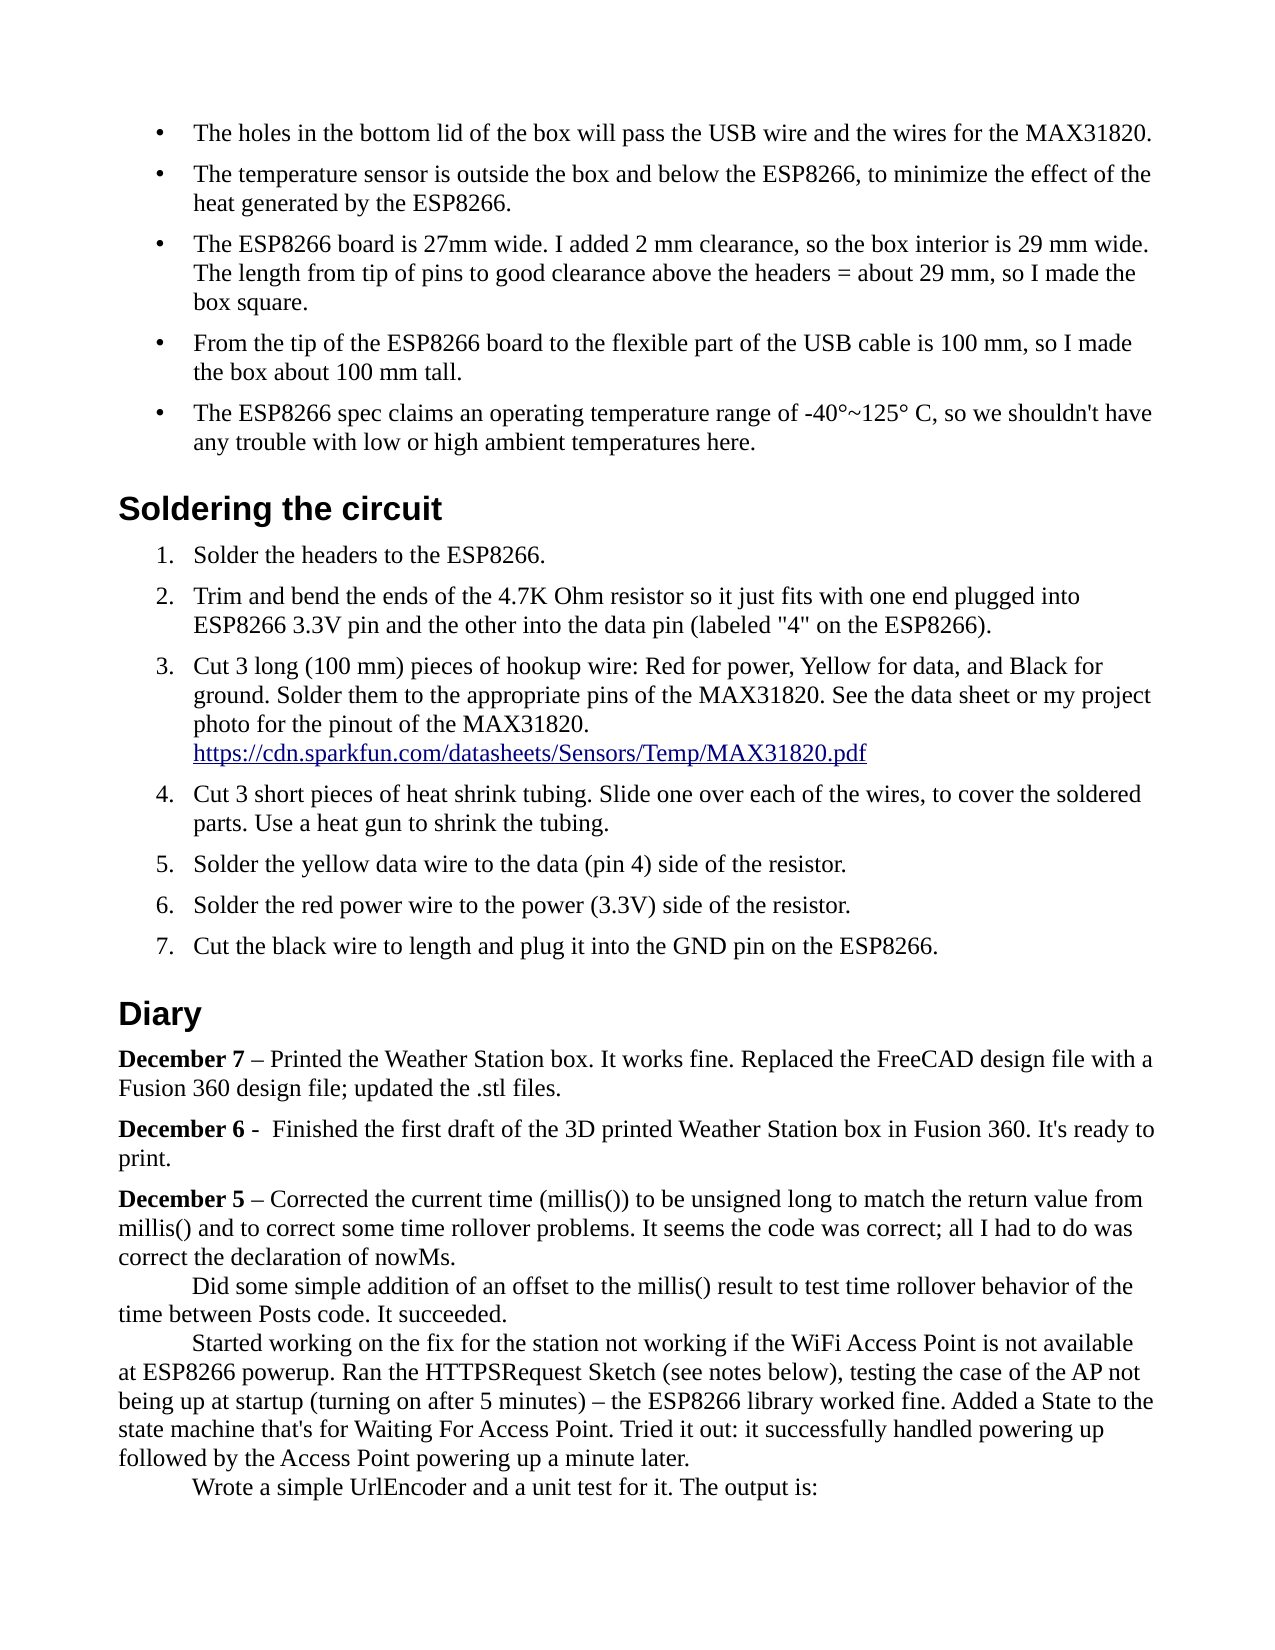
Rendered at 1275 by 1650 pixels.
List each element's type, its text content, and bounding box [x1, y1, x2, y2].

list Cut 3 short pieces of heat shrink tubing. Slide one over each of the wires, to cover the soldered parts. Use a heat gun to shrink the tubing. [156, 779, 1157, 836]
list The temperature sensor is outside the box and below the ESP8266, to minimize the effect of the heat generated by the ESP8266. [156, 159, 1157, 217]
list The holes in the bottom lid of the box will pass the USB wire and the wires for the MAX31820. [156, 118, 1157, 147]
list Cut the black wire to length and plug it into the GND pin on the ESP8266. [156, 931, 1157, 960]
subtitle Soldering the circuit [118, 489, 1157, 528]
list The ESP8266 spec claims an operating temperature range of -40°~125° C, so we shouldn't have any trouble with low or high ambient temperatures here. [156, 398, 1157, 456]
list Solder the yellow data wire to the data (pin 4) side of the resistor. [156, 849, 1157, 878]
list Solder the red power wire to the power (3.3V) side of the resistor. [156, 890, 1157, 919]
subtitle Diary [118, 993, 1157, 1032]
list Trim and bend the ends of the 4.7K Ohm resistor so it just fits with one end plugged into ESP8266 3.3V pin and the other into the data pin (labeled "4" on the ESP8266). [156, 581, 1157, 639]
list Solder the headers to the ESP8266. [156, 540, 1157, 569]
text December 6 - Finished the first draft of the 3D printed Weather Station box in Fusion 360. It's ready to print. [118, 1114, 1157, 1172]
list From the tip of the ESP8266 board to the flexible part of the USB cable is 100 mm, so I made the box about 100 mm tall. [156, 328, 1157, 386]
text December 7 – Printed the Weather Station box. It works fine. Replaced the FreeCAD design file with a Fusion 360 design file; updated the .stl files. [118, 1044, 1157, 1102]
text December 5 – Corrected the current time (millis()) to be unsigned long to match the return value from millis() and to correct some time rollover problems. It seems the code was correct; all I had to do was correct the declaration of nowMs. Did some simple addition of an offset to the millis() result to test time rollover behavior of the time between Posts code. It succeeded. Started working on the fix for the station not working if the WiFi Access Point is not available at ESP8266 powerup. Ran the HTTPSRequest Sketch (see notes below), testing the case of the AP not being up at startup (turning on after 5 minutes) – the ESP8266 library worked fine. Added a State to the state machine that's for Waiting For Access Point. Tried it out: it successfully handled powering up followed by the Access Point powering up a minute later. Wrote a simple UrlEncoder and a unit test for it. The output is: [118, 1184, 1157, 1501]
list The ESP8266 board is 27mm wide. I added 2 mm clearance, so the box interior is 29 mm wide. The length from tip of pins to good clearance above the headers = about 29 mm, so I made the box square. [156, 229, 1157, 316]
list Cut 3 long (100 mm) pieces of hookup wire: Red for power, Yellow for data, and Black for ground. Solder them to the appropriate pins of the MAX31820. See the data sheet or my project photo for the pinout of the MAX31820. https://cdn.sparkfun.com/datasheets/Sensors/Temp/MAX31820.pdf [156, 651, 1157, 766]
